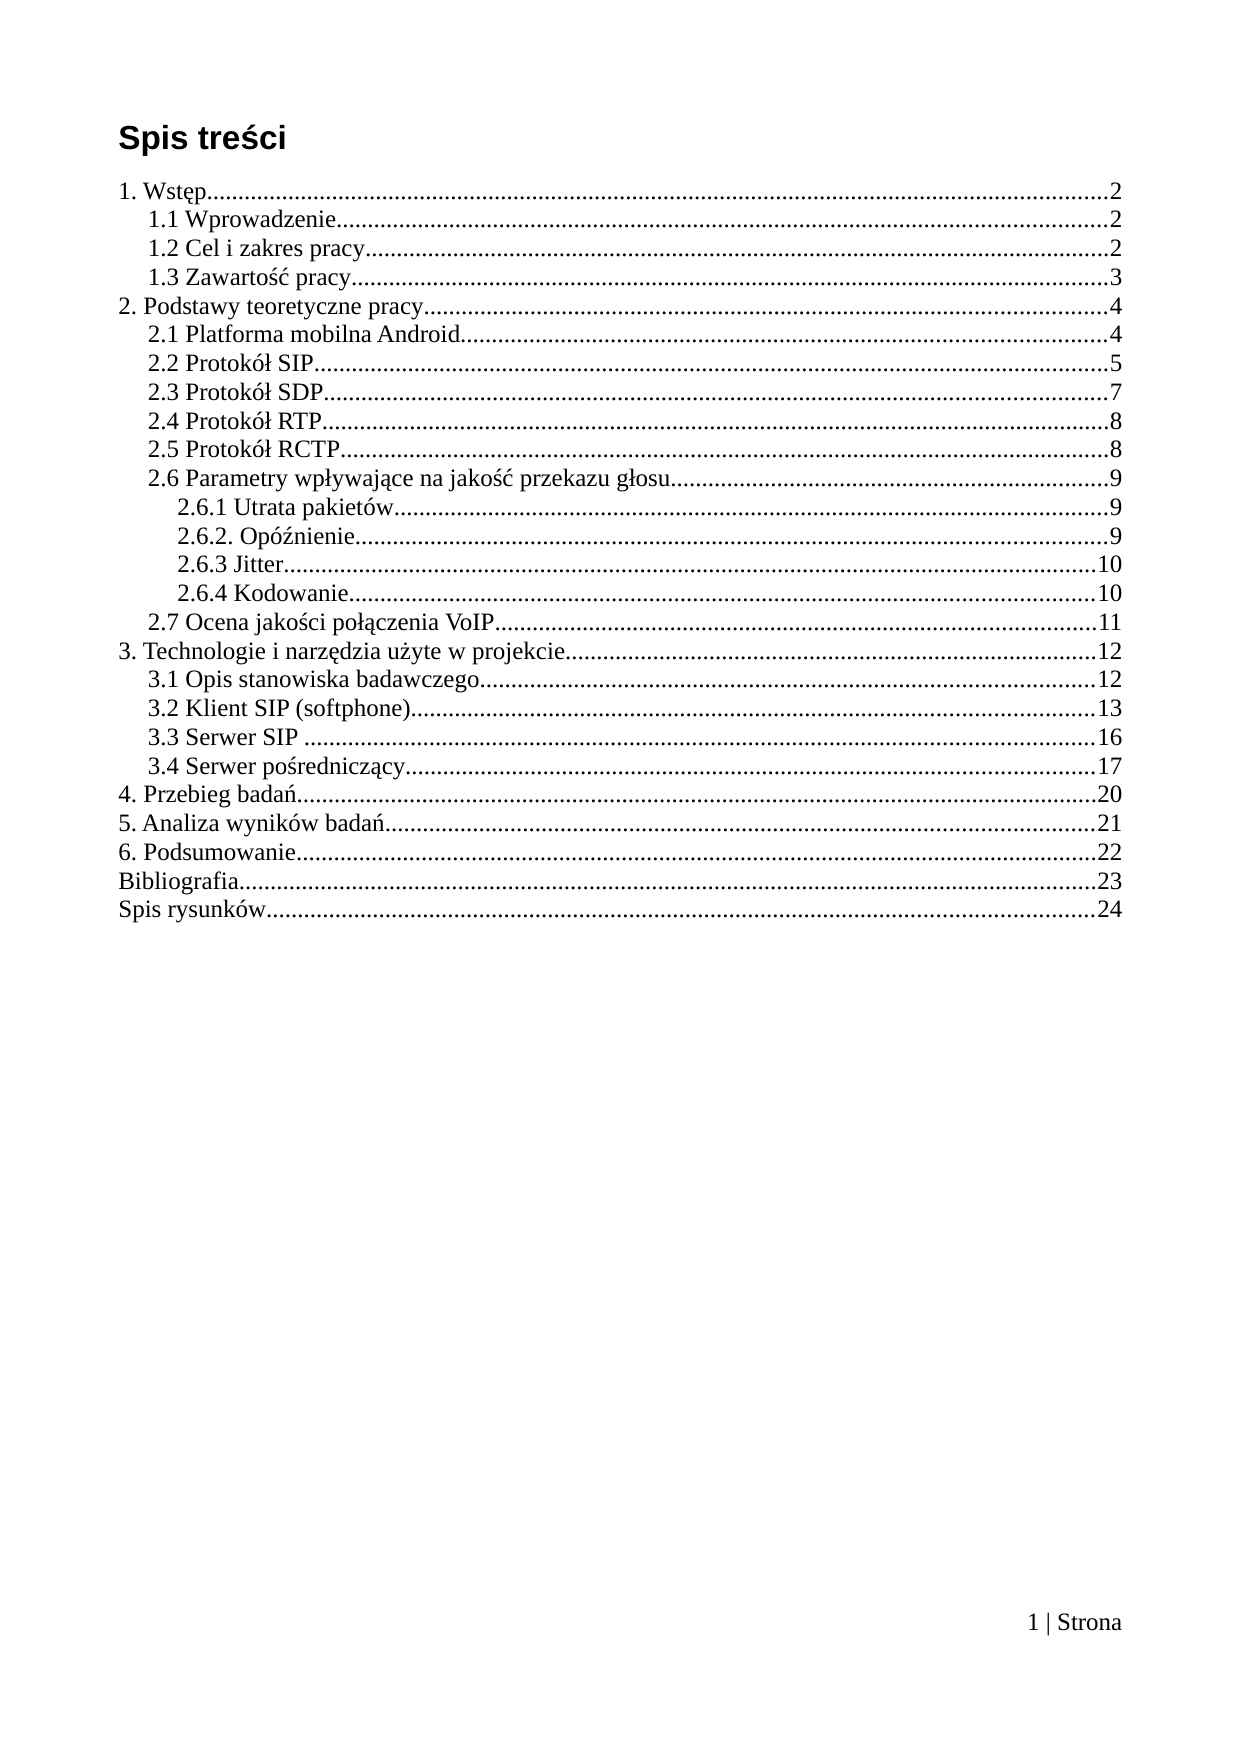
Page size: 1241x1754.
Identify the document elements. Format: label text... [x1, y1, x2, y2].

text 3. Technologie i narzędzia użyte w projekcie 12 [118, 636, 1122, 664]
subtitle Spis treści [118, 118, 1122, 157]
text 4. Przebieg badań 20 [118, 779, 1122, 808]
text 1.3 Zawartość pracy 3 [148, 262, 1122, 291]
text 2.6.1 Utrata pakietów 9 [177, 492, 1122, 521]
text 2.2 Protokół SIP 5 [148, 348, 1122, 377]
text 2.4 Protokół RTP 8 [148, 406, 1122, 434]
text 6. Podsumowanie 22 [118, 837, 1122, 866]
text 2.6.4 Kodowanie 10 [177, 578, 1122, 607]
text 2.6.3 Jitter 10 [177, 549, 1122, 578]
text 1.2 Cel i zakres pracy 2 [148, 233, 1122, 262]
text 2. Podstawy teoretyczne pracy 4 [118, 291, 1122, 319]
text 2.1 Platforma mobilna Android 4 [148, 319, 1122, 348]
text 3.3 Serwer SIP 16 [148, 722, 1122, 751]
text 2.3 Protokół SDP 7 [148, 377, 1122, 406]
text 3.4 Serwer pośredniczący 17 [148, 751, 1122, 779]
text 5. Analiza wyników badań 21 [118, 808, 1122, 837]
text 1. Wstęp 2 [118, 176, 1122, 204]
text 2.6 Parametry wpływające na jakość przekazu głosu 9 [148, 463, 1122, 492]
text 3.2 Klient SIP (softphone) 13 [148, 693, 1122, 722]
text Spis rysunków 24 [118, 894, 1122, 923]
text Bibliografia 23 [118, 866, 1122, 894]
text 3.1 Opis stanowiska badawczego 12 [148, 664, 1122, 693]
text 2.5 Protokół RCTP 8 [148, 434, 1122, 463]
text 2.7 Ocena jakości połączenia VoIP 11 [148, 607, 1122, 636]
text 2.6.2. Opóźnienie 9 [177, 521, 1122, 549]
text 1.1 Wprowadzenie 2 [148, 204, 1122, 233]
